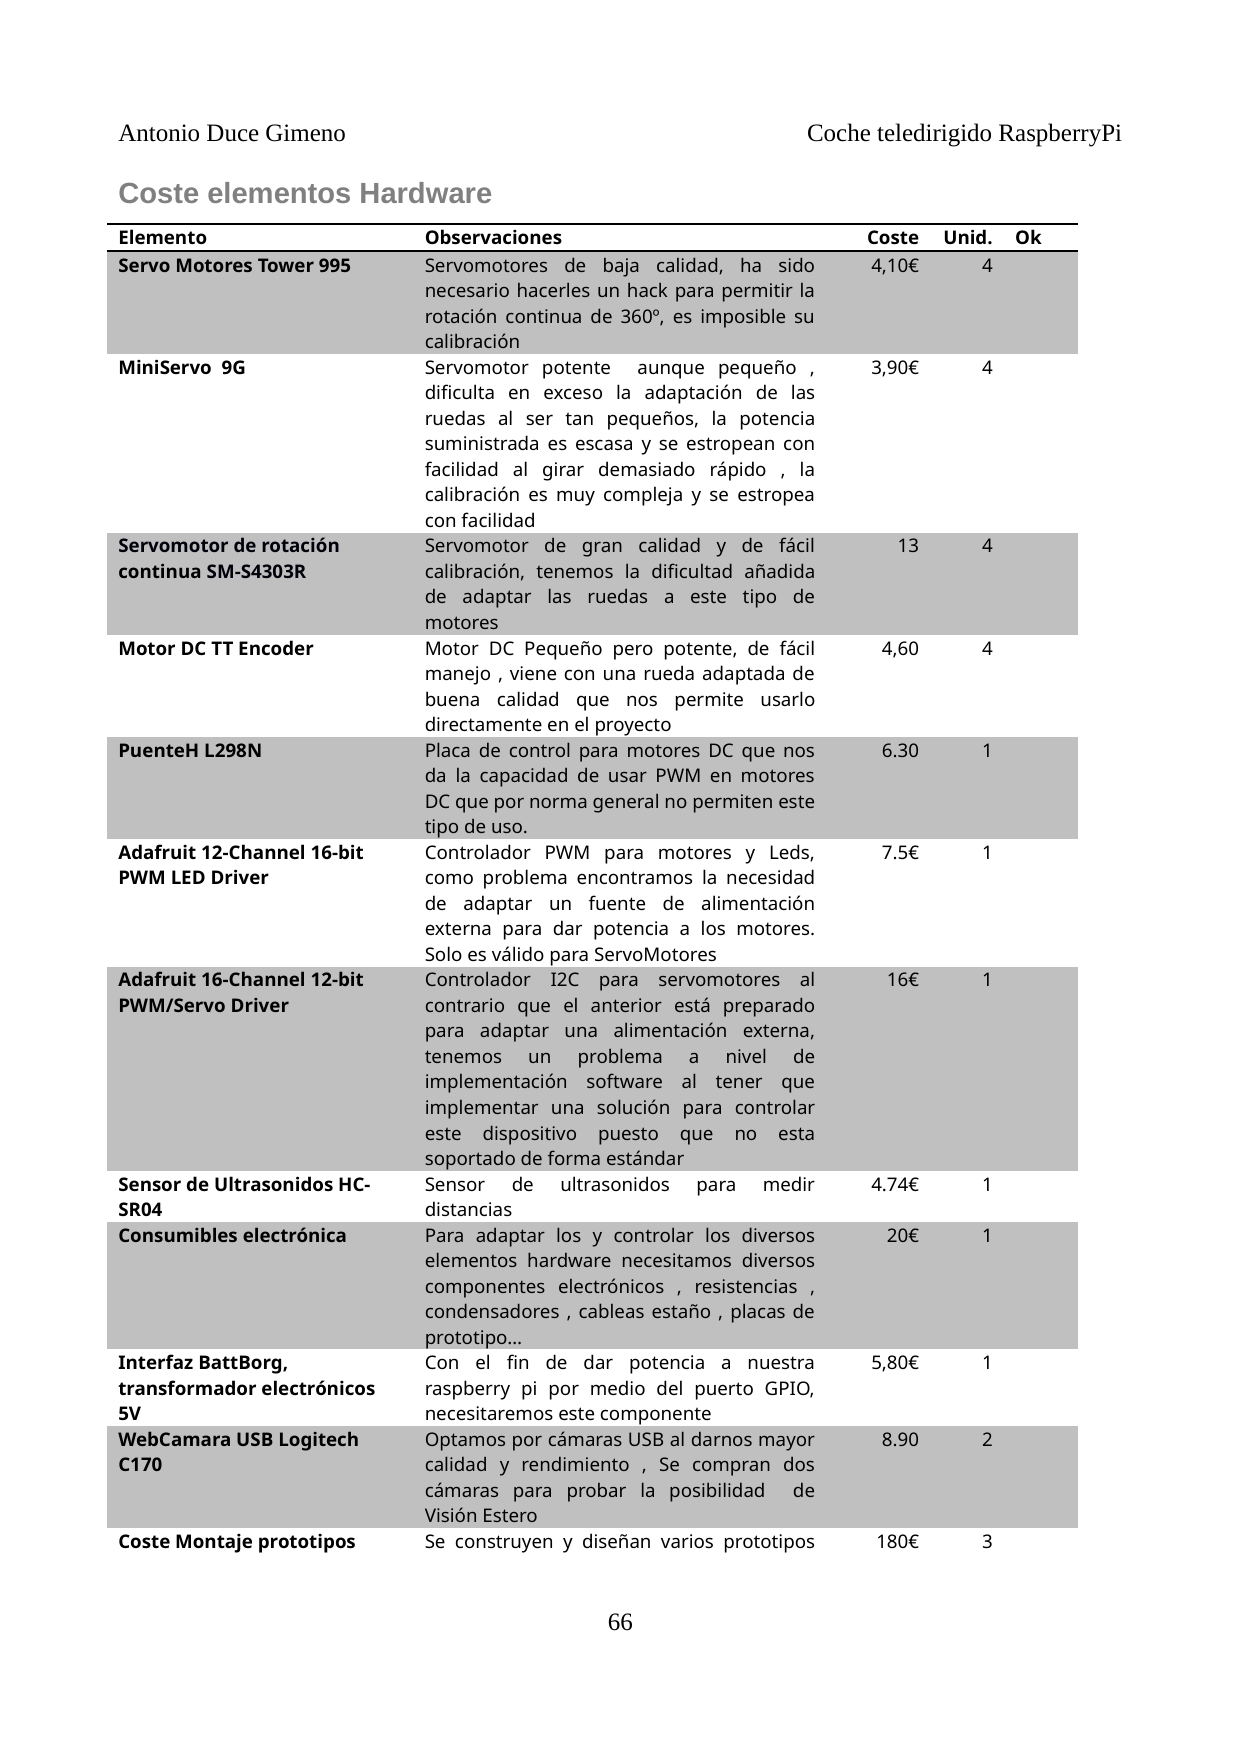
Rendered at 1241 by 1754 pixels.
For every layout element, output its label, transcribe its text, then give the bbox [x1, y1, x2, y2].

table_header Elemento [107, 225, 413, 250]
table_cell Sensor de ultrasonidos para medir distancias [413, 1171, 827, 1222]
table_cell Optamos por cámaras USB al darnos mayor calidad y rendimiento , Se compran dos cámaras para probar la posibilidad de Visión Estero [413, 1426, 827, 1528]
table_cell Controlador PWM para motores y Leds, como problema encontramos la necesidad de adaptar un fuente de alimentación externa para dar potencia a los motores. Solo es válido para ServoMotores [413, 839, 827, 967]
table_cell 4 [930, 635, 1004, 737]
table_cell 16€ [827, 967, 930, 1171]
table_header Unid. [930, 225, 1004, 250]
table_header Observaciones [413, 225, 827, 250]
table_cell [1004, 1350, 1078, 1426]
table_cell [1004, 1222, 1078, 1349]
table_cell PuenteH L298N [107, 737, 413, 839]
table_cell Servo Motores Tower 995 [107, 252, 413, 354]
table_header Ok [1004, 225, 1078, 250]
table_cell 4.74€ [827, 1171, 930, 1222]
table_cell 3,90€ [827, 354, 930, 533]
table_cell Para adaptar los y controlar los diversos elementos hardware necesitamos diversos componentes electrónicos , resistencias , condensadores , cableas estaño , placas de prototipo… [413, 1222, 827, 1349]
table_cell 4,60 [827, 635, 930, 737]
table_cell [1004, 533, 1078, 635]
table_cell 4 [930, 354, 1004, 533]
table_cell 20€ [827, 1222, 930, 1349]
table_cell [1004, 737, 1078, 839]
table_cell 1 [930, 967, 1004, 1171]
table_cell [1004, 839, 1078, 967]
table_cell Servomotores de baja calidad, ha sido necesario hacerles un hack para permitir la rotación continua de 360º, es imposible su calibración [413, 252, 827, 354]
table_cell Adafruit 16-Channel 12-bit PWM/Servo Driver [107, 967, 413, 1171]
table_cell Se construyen y diseñan varios prototipos [413, 1528, 827, 1554]
table_cell 13 [827, 533, 930, 635]
table_cell 1 [930, 1350, 1004, 1426]
table_cell Interfaz BattBorg, transformador electrónicos 5V [107, 1350, 413, 1426]
table_cell Placa de control para motores DC que nos da la capacidad de usar PWM en motores DC que por norma general no permiten este tipo de uso. [413, 737, 827, 839]
table_cell 2 [930, 1426, 1004, 1528]
table_cell [1004, 967, 1078, 1171]
table_cell [1004, 1426, 1078, 1528]
table_cell Adafruit 12-Channel 16-bit PWM LED Driver [107, 839, 413, 967]
table_cell Servomotor de gran calidad y de fácil calibración, tenemos la dificultad añadida de adaptar las ruedas a este tipo de motores [413, 533, 827, 635]
table_cell 4 [930, 252, 1004, 354]
subtitle Coste elementos Hardware [118, 176, 1122, 210]
table_cell Sensor de Ultrasonidos HC-SR04 [107, 1171, 413, 1222]
table_cell Servomotor potente aunque pequeño , dificulta en exceso la adaptación de las ruedas al ser tan pequeños, la potencia suministrada es escasa y se estropean con facilidad al girar demasiado rápido , la calibración es muy compleja y se estropea con facilidad [413, 354, 827, 533]
table_cell 1 [930, 839, 1004, 967]
table_cell Con el fin de dar potencia a nuestra raspberry pi por medio del puerto GPIO, necesitaremos este componente [413, 1350, 827, 1426]
table_cell 5,80€ [827, 1350, 930, 1426]
table_cell 1 [930, 737, 1004, 839]
table_cell Coste Montaje prototipos [107, 1528, 413, 1554]
table_cell 4,10€ [827, 252, 930, 354]
table_cell 7.5€ [827, 839, 930, 967]
table_cell MiniServo 9G [107, 354, 413, 533]
table_cell Servomotor de rotación continua SM-S4303R [107, 533, 413, 635]
table_cell [1004, 635, 1078, 737]
table_cell WebCamara USB Logitech C170 [107, 1426, 413, 1528]
table_cell 1 [930, 1222, 1004, 1349]
table_cell Motor DC TT Encoder [107, 635, 413, 737]
table_cell [1004, 1528, 1078, 1554]
table_cell 180€ [827, 1528, 930, 1554]
table_cell 6.30 [827, 737, 930, 839]
table_cell 8.90 [827, 1426, 930, 1528]
table_cell 4 [930, 533, 1004, 635]
table_cell [1004, 354, 1078, 533]
table_header Coste [827, 225, 930, 250]
table_cell [1004, 1171, 1078, 1222]
table_cell Consumibles electrónica [107, 1222, 413, 1349]
table_cell Controlador I2C para servomotores al contrario que el anterior está preparado para adaptar una alimentación externa, tenemos un problema a nivel de implementación software al tener que implementar una solución para controlar este dispositivo puesto que no esta soportado de forma estándar [413, 967, 827, 1171]
table_cell 3 [930, 1528, 1004, 1554]
table_cell 1 [930, 1171, 1004, 1222]
table_cell [1004, 252, 1078, 354]
table_cell Motor DC Pequeño pero potente, de fácil manejo , viene con una rueda adaptada de buena calidad que nos permite usarlo directamente en el proyecto [413, 635, 827, 737]
